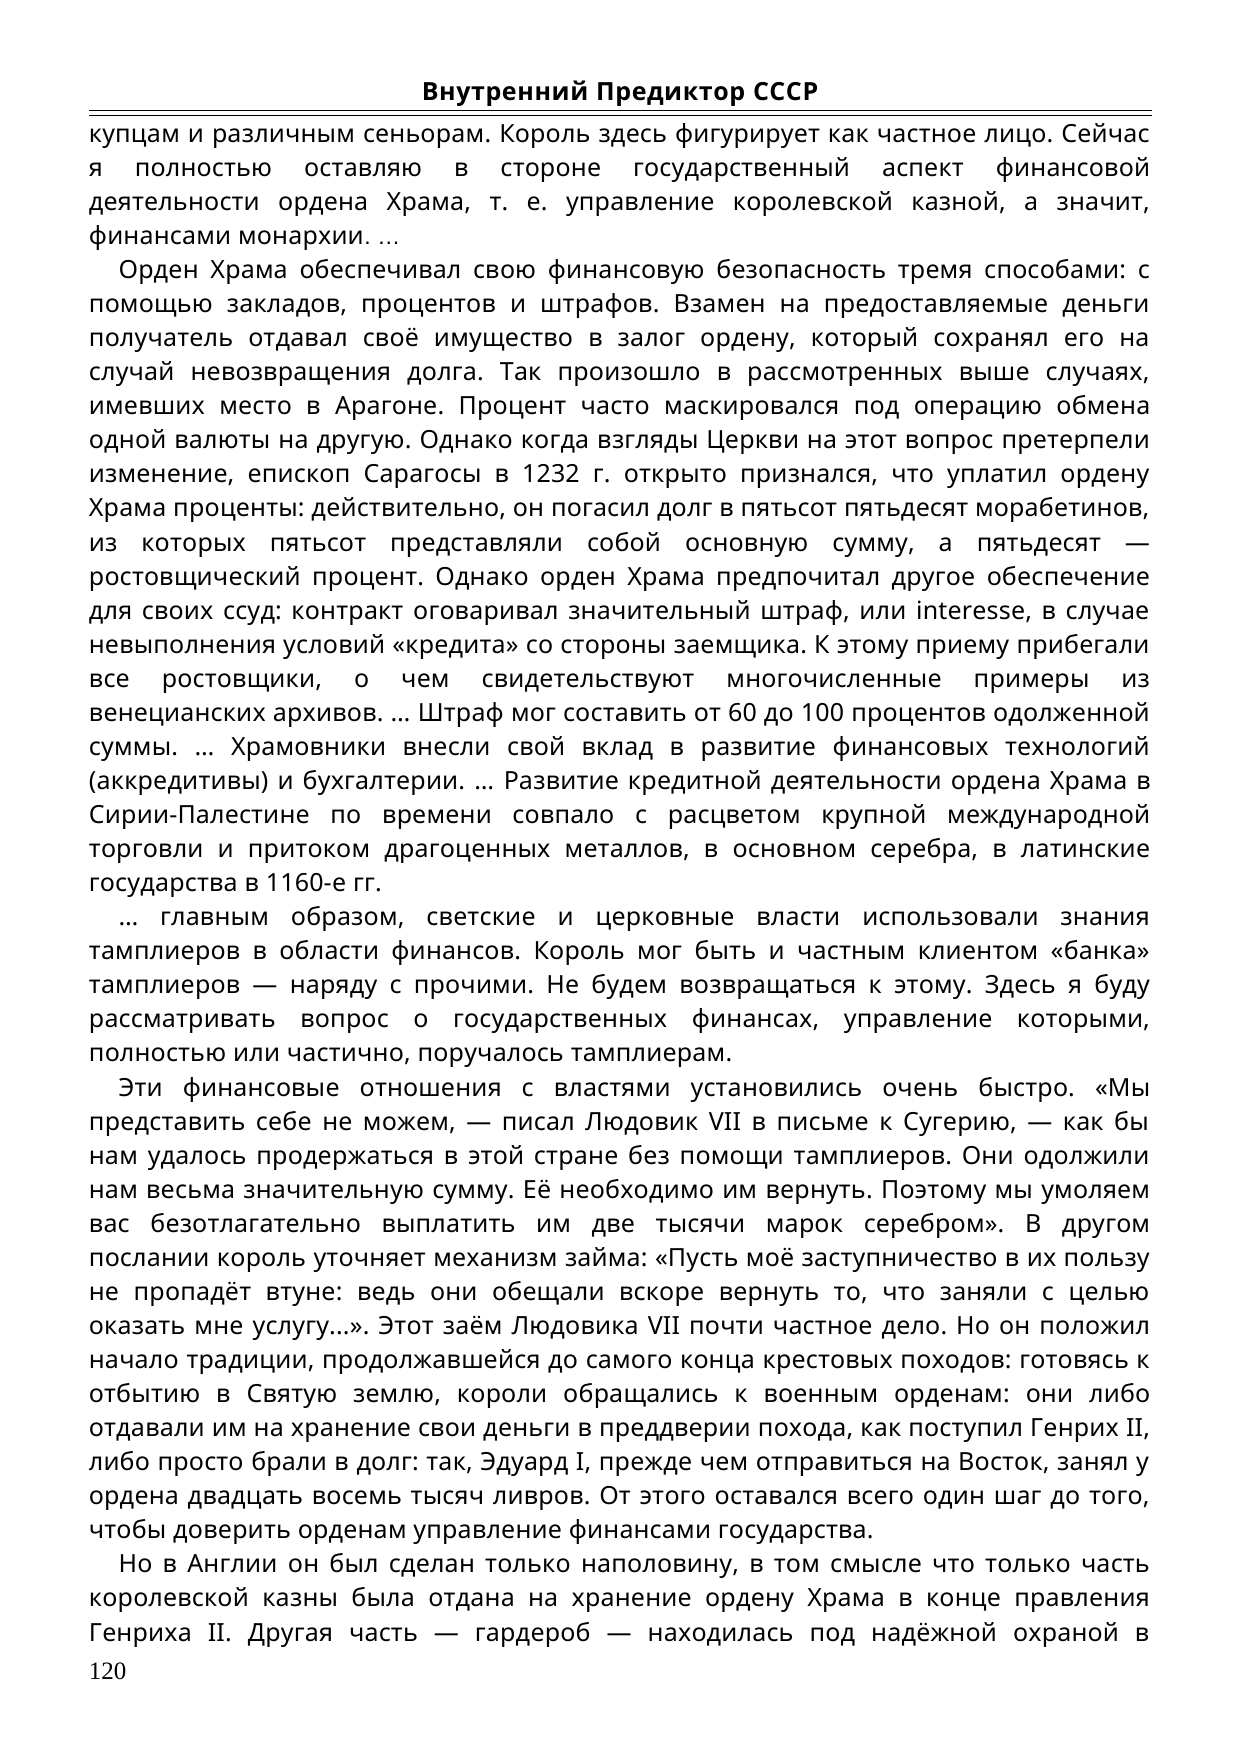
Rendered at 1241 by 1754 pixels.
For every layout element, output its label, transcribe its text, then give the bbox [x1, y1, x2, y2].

text … главным образом, светские и церковные власти использовали знания тамплиеров в области финансов. Король мог быть и частным клиентом «банка» тамплиеров — наряду с прочими. Не будем возвращаться к этому. Здесь я буду рассматривать вопрос о государственных финансах, управление которыми, полностью или частично, поручалось тамплиерам. [89, 899, 1152, 1069]
text Но в Англии он был сделан только наполовину, в том смысле что только часть королевской казны была отдана на хранение ордену Храма в конце правления Генриха II. Другая часть — гардероб — находилась под надёжной охраной в [89, 1546, 1152, 1648]
text купцам и различным сеньорам. Король здесь фигурирует как частное лицо. Сейчас я полностью оставляю в стороне государственный аспект финансовой деятельности ордена Храма, т. е. управление королевской казной, а значит, финансами монархии. … [89, 116, 1152, 252]
text Эти финансовые отношения с властями установились очень быстро. «Мы представить себе не можем, — писал Людовик VII в письме к Сугерию, — как бы нам удалось продержаться в этой стране без помощи тамплиеров. Они одолжили нам весьма значительную сумму. Её необходимо им вернуть. Поэтому мы умоляем вас безотлагательно выплатить им две тысячи марок серебром». В другом послании король уточняет механизм займа: «Пусть моё заступничество в их пользу не пропадёт втуне: ведь они обещали вскоре вернуть то, что заняли с целью оказать мне услугу...». Этот заём Людовика VII почти частное дело. Но он положил начало традиции, продолжавшейся до самого конца крестовых походов: готовясь к отбытию в Святую землю, короли обращались к военным орденам: они либо отдавали им на хранение свои деньги в преддверии похода, как поступил Генрих II, либо просто брали в долг: так, Эдуард I, прежде чем отправиться на Восток, занял у ордена двадцать восемь тысяч ливров. От этого оставался всего один шаг до того, чтобы доверить орденам управление финансами государства. [89, 1069, 1152, 1546]
text Орден Храма обеспечивал свою финансовую безопасность тремя способами: с помощью закладов, процентов и штрафов. Взамен на предоставляемые деньги получатель отдавал своё имущество в залог ордену, который сохранял его на случай невозвращения долга. Так произошло в рассмотренных выше случаях, имевших место в Арагоне. Процент часто маскировался под операцию обмена одной валюты на другую. Однако когда взгляды Церкви на этот вопрос претерпели изменение, епископ Сарагосы в 1232 г. открыто признался, что уплатил ордену Храма проценты: действительно, он погасил долг в пятьсот пятьдесят морабетинов, из которых пятьсот представляли собой основную сумму, а пятьдесят — ростовщический процент. Однако орден Храма предпочитал другое обеспечение для своих ссуд: контракт оговаривал значительный штраф, или interesse, в случае невыполнения условий «кредита» со стороны заемщика. К этому приему прибегали все ростовщики, о чем свидетельствуют многочисленные примеры из венецианских архивов. … Штраф мог составить от 60 до 100 процентов одолженной суммы. … Храмовники внесли свой вклад в развитие финансовых технологий (аккредитивы) и бухгалтерии. … Развитие кредитной деятельности ордена Храма в Сирии-Палестине по времени совпало с расцветом крупной международной торговли и притоком драгоценных металлов, в основном серебра, в латинские государства в 1160-е гг. [89, 252, 1152, 899]
